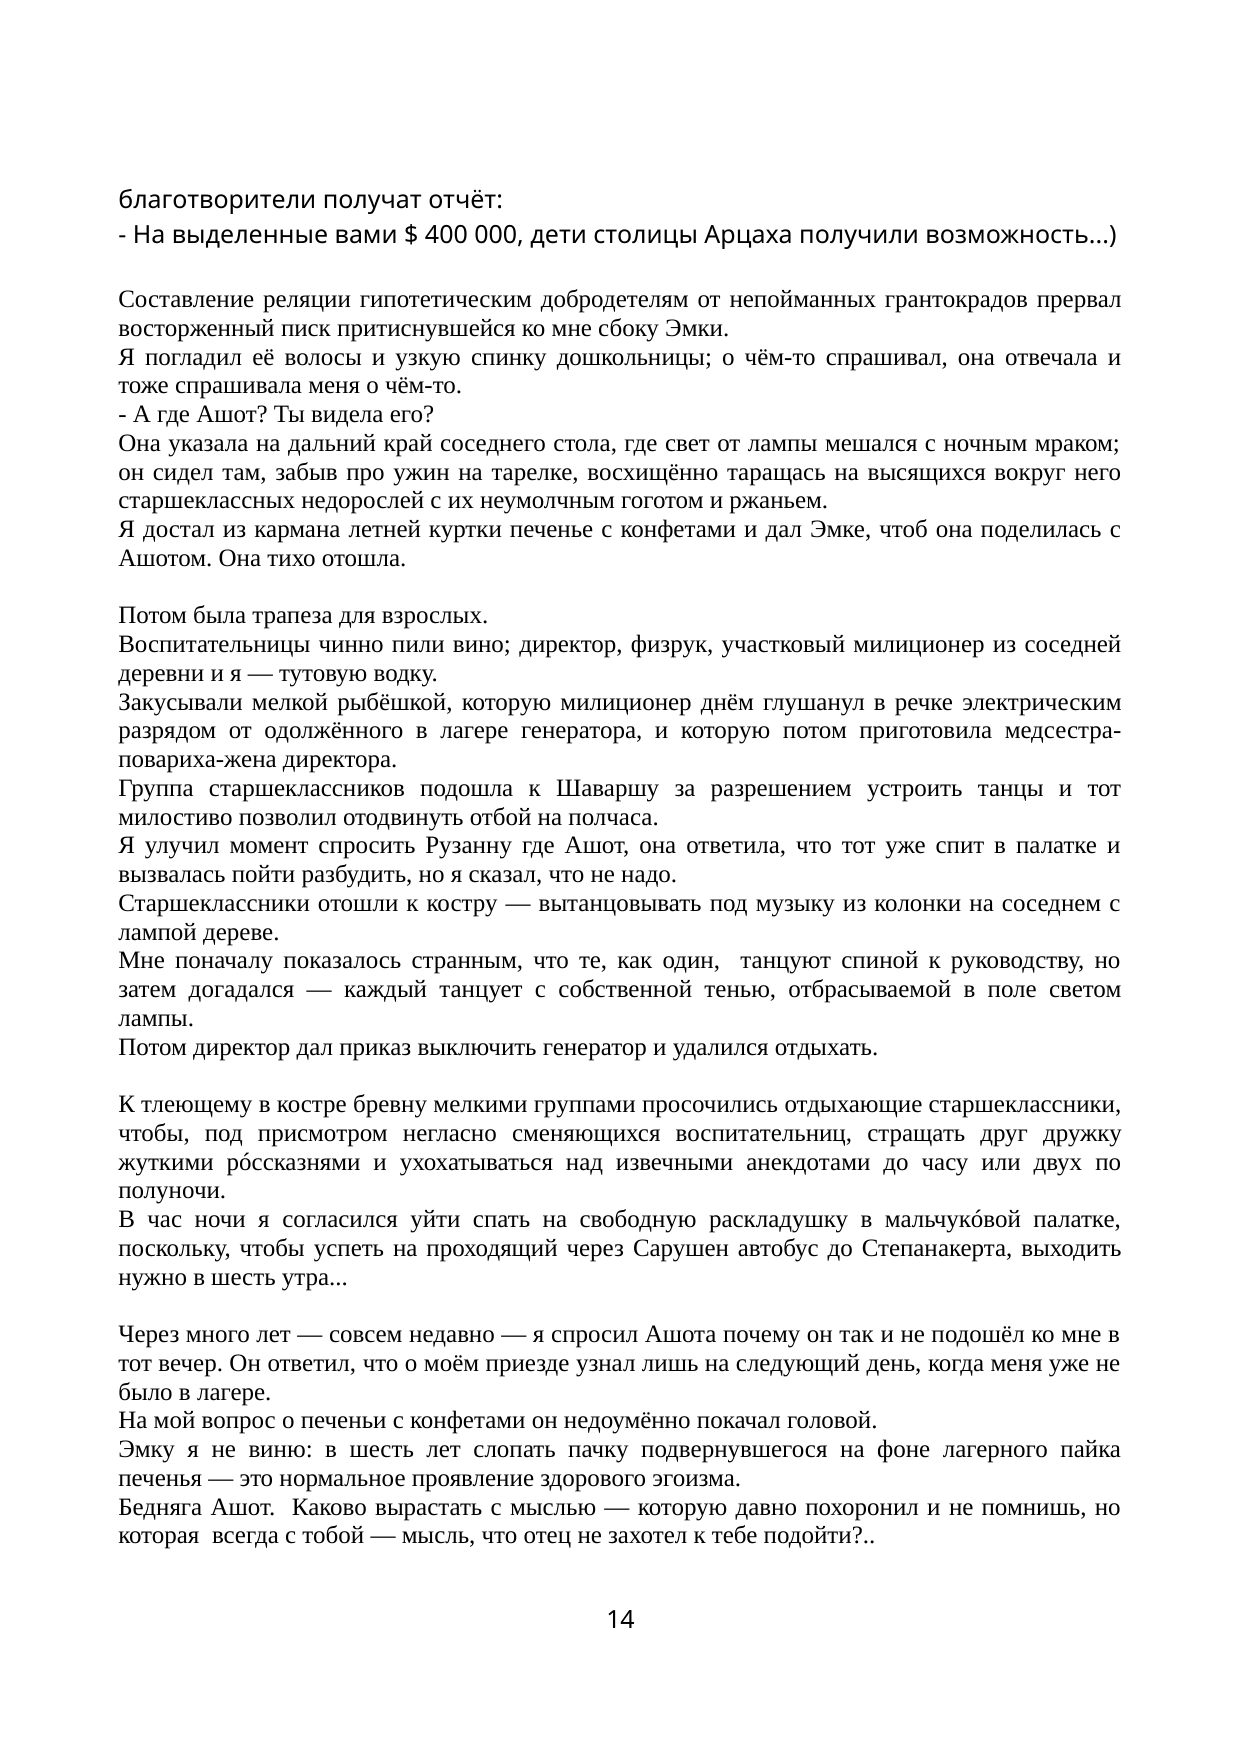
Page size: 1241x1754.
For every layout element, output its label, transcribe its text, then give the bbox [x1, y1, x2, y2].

text Мне поначалу показалось странным, что те, как один, танцуют спиной к руководству, но затем догадался — каждый танцует с собственной тенью, отбрасываемой в поле светом лампы. [118, 946, 1122, 1032]
text - А где Ашот? Ты видела его? [118, 399, 1122, 428]
text Воспитательницы чинно пили вино; директор, физрук, участковый милиционер из соседней деревни и я — тутовую водку. [118, 629, 1122, 687]
text Старшеклассники отошли к костру — вытанцовывать под музыку из колонки на соседнем с лампой дереве. [118, 888, 1122, 946]
text Эмку я не виню: в шесть лет слопать пачку подвернувшегося на фоне лагерного пайка печенья — это нормальное проявление здорового эгоизма. [118, 1434, 1122, 1492]
text Она указала на дальний край соседнего стола, где свет от лампы мешался с ночным мраком; он сидел там, забыв про ужин на тарелке, восхищённо таращась на высящихся вокруг него старшеклассных недорослей с их неумолчным гоготом и ржаньем. [118, 428, 1122, 514]
text - На выделенные вами $ 400 000, дети столицы Арцаха получили возможность...) [118, 216, 1122, 250]
text Через много лет — совсем недавно — я спросил Ашота почему он так и не подошёл ко мне в тот вечер. Он ответил, что о моём приезде узнал лишь на следующий день, когда меня уже не было в лагере. [118, 1319, 1122, 1406]
text Бедняга Ашот. Каково вырастать с мыслью — которую давно похоронил и не помнишь, но которая всегда с тобой — мысль, что отец не захотел к тебе подойти?.. [118, 1492, 1122, 1549]
text На мой вопрос о печеньи с конфетами он недоумённо покачал головой. [118, 1406, 1122, 1434]
text Я улучил момент спросить Рузанну где Ашот, она ответила, что тот уже спит в палатке и вызвалась пойти разбудить, но я сказал, что не надо. [118, 831, 1122, 888]
text Потом директор дал приказ выключить генератор и удалился отдыхать. [118, 1032, 1122, 1061]
text Закусывали мелкой рыбёшкой, которую милиционер днём глушанул в речке электрическим разрядом от одолжённого в лагере генератора, и которую потом приготовила медсестра-повариха-жена директора. [118, 687, 1122, 773]
text Потом была трапеза для взрослых. [118, 601, 1122, 629]
text В час ночи я согласился уйти спать на свободную раскладушку в мальчукóвой палатке, поскольку, чтобы успеть на проходящий через Сарушен автобус до Степанакерта, выходить нужно в шесть утра... [118, 1204, 1122, 1291]
text Я погладил её волосы и узкую спинку дошкольницы; о чём-то спрашивал, она отвечала и тоже спрашивала меня о чём-то. [118, 342, 1122, 399]
text К тлеющему в костре бревну мелкими группами просочились отдыхающие старшеклассники, чтобы, под присмотром негласно сменяющихся воспитательниц, стращать друг дружку жуткими рóссказнями и ухохатываться над извечными анекдотами до часу или двух по полуночи. [118, 1089, 1122, 1204]
text благотворители получат отчёт: [118, 182, 1122, 216]
text Группа старшеклассников подошла к Шаваршу за разрешением устроить танцы и тот милостиво позволил отодвинуть отбой на полчаса. [118, 773, 1122, 831]
text Я достал из кармана летней куртки печенье с конфетами и дал Эмке, чтоб она поделилась с Ашотом. Она тихо отошла. [118, 514, 1122, 572]
text Составление реляции гипотетическим добродетелям от непойманных грантокрадов прервал восторженный писк притиснувшейся ко мне сбоку Эмки. [118, 284, 1122, 342]
